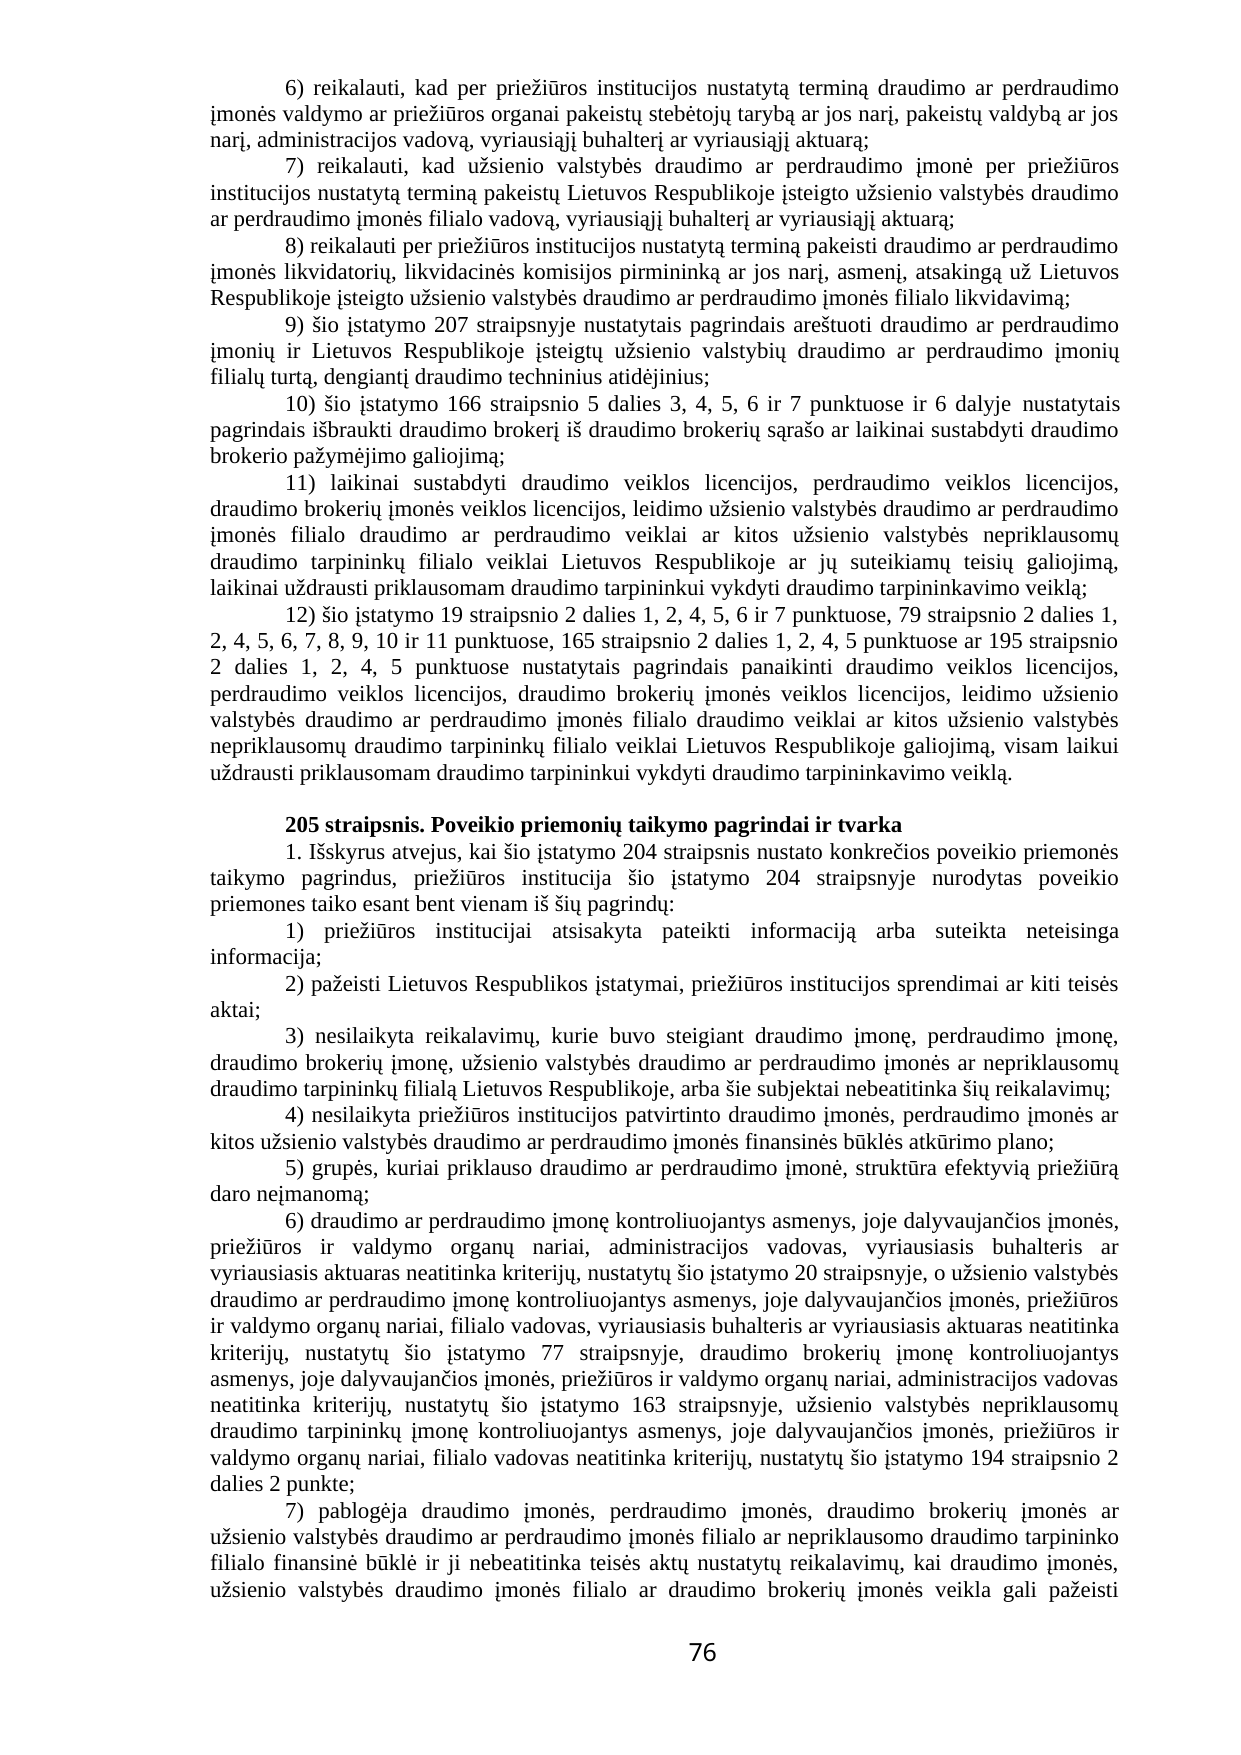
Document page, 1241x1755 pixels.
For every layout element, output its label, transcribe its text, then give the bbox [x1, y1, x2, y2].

text 12) šio įstatymo 19 straipsnio 2 dalies 1, 2, 4, 5, 6 ir 7 punktuose, 79 straipsnio 2 dalies 1, 2, 4, 5, 6, 7, 8, 9, 10 ir 11 punktuose, 165 straipsnio 2 dalies 1, 2, 4, 5 punktuose ar 195 straipsnio 2 dalies 1, 2, 4, 5 punktuose nustatytais pagrindais panaikinti draudimo veiklos licencijos, perdraudimo veiklos licencijos, draudimo brokerių įmonės veiklos licencijos, leidimo užsienio valstybės draudimo ar perdraudimo įmonės filialo draudimo veiklai ar kitos užsienio valstybės nepriklausomų draudimo tarpininkų filialo veiklai Lietuvos Respublikoje galiojimą, visam laikui uždrausti priklausomam draudimo tarpininkui vykdyti draudimo tarpininkavimo veiklą. [210, 601, 1120, 785]
text 9) šio įstatymo 207 straipsnyje nustatytais pagrindais areštuoti draudimo ar perdraudimo įmonių ir Lietuvos Respublikoje įsteigtų užsienio valstybių draudimo ar perdraudimo įmonių filialų turtą, dengiantį draudimo techninius atidėjinius; [210, 311, 1120, 390]
text 7) pablogėja draudimo įmonės, perdraudimo įmonės, draudimo brokerių įmonės ar užsienio valstybės draudimo ar perdraudimo įmonės filialo ar nepriklausomo draudimo tarpininko filialo finansinė būklė ir ji nebeatitinka teisės aktų nustatytų reikalavimų, kai draudimo įmonės, užsienio valstybės draudimo įmonės filialo ar draudimo brokerių įmonės veikla gali pažeisti [210, 1497, 1120, 1602]
text 10) šio įstatymo 166 straipsnio 5 dalies 3, 4, 5, 6 ir 7 punktuose ir 6 dalyje nustatytais pagrindais išbraukti draudimo brokerį iš draudimo brokerių sąrašo ar laikinai sustabdyti draudimo brokerio pažymėjimo galiojimą; [210, 390, 1120, 469]
text 7) reikalauti, kad užsienio valstybės draudimo ar perdraudimo įmonė per priežiūros institucijos nustatytą terminą pakeistų Lietuvos Respublikoje įsteigto užsienio valstybės draudimo ar perdraudimo įmonės filialo vadovą, vyriausiąjį buhalterį ar vyriausiąjį aktuarą; [210, 153, 1120, 232]
text 4) nesilaikyta priežiūros institucijos patvirtinto draudimo įmonės, perdraudimo įmonės ar kitos užsienio valstybės draudimo ar perdraudimo įmonės finansinės būklės atkūrimo plano; [210, 1101, 1120, 1154]
text 1) priežiūros institucijai atsisakyta pateikti informaciją arba suteikta neteisinga informacija; [210, 917, 1120, 969]
text 6) reikalauti, kad per priežiūros institucijos nustatytą terminą draudimo ar perdraudimo įmonės valdymo ar priežiūros organai pakeistų stebėtojų tarybą ar jos narį, pakeistų valdybą ar jos narį, administracijos vadovą, vyriausiąjį buhalterį ar vyriausiąjį aktuarą; [210, 73, 1120, 153]
text 3) nesilaikyta reikalavimų, kurie buvo steigiant draudimo įmonę, perdraudimo įmonę, draudimo brokerių įmonę, užsienio valstybės draudimo ar perdraudimo įmonės ar nepriklausomų draudimo tarpininkų filialą Lietuvos Respublikoje, arba šie subjektai nebeatitinka šių reikalavimų; [210, 1022, 1120, 1101]
text 205 straipsnis. Poveikio priemonių taikymo pagrindai ir tvarka [210, 811, 1120, 838]
text 1. Išskyrus atvejus, kai šio įstatymo 204 straipsnis nustato konkrečios poveikio priemonės taikymo pagrindus, priežiūros institucija šio įstatymo 204 straipsnyje nurodytas poveikio priemones taiko esant bent vienam iš šių pagrindų: [210, 838, 1120, 917]
text 5) grupės, kuriai priklauso draudimo ar perdraudimo įmonė, struktūra efektyvią priežiūrą daro neįmanomą; [210, 1154, 1120, 1207]
text 2) pažeisti Lietuvos Respublikos įstatymai, priežiūros institucijos sprendimai ar kiti teisės aktai; [210, 969, 1120, 1022]
text 8) reikalauti per priežiūros institucijos nustatytą terminą pakeisti draudimo ar perdraudimo įmonės likvidatorių, likvidacinės komisijos pirmininką ar jos narį, asmenį, atsakingą už Lietuvos Respublikoje įsteigto užsienio valstybės draudimo ar perdraudimo įmonės filialo likvidavimą; [210, 232, 1120, 311]
text 11) laikinai sustabdyti draudimo veiklos licencijos, perdraudimo veiklos licencijos, draudimo brokerių įmonės veiklos licencijos, leidimo užsienio valstybės draudimo ar perdraudimo įmonės filialo draudimo ar perdraudimo veiklai ar kitos užsienio valstybės nepriklausomų draudimo tarpininkų filialo veiklai Lietuvos Respublikoje ar jų suteikiamų teisių galiojimą, laikinai uždrausti priklausomam draudimo tarpininkui vykdyti draudimo tarpininkavimo veiklą; [210, 469, 1120, 601]
text 6) draudimo ar perdraudimo įmonę kontroliuojantys asmenys, joje dalyvaujančios įmonės, priežiūros ir valdymo organų nariai, administracijos vadovas, vyriausiasis buhalteris ar vyriausiasis aktuaras neatitinka kriterijų, nustatytų šio įstatymo 20 straipsnyje, o užsienio valstybės draudimo ar perdraudimo įmonę kontroliuojantys asmenys, joje dalyvaujančios įmonės, priežiūros ir valdymo organų nariai, filialo vadovas, vyriausiasis buhalteris ar vyriausiasis aktuaras neatitinka kriterijų, nustatytų šio įstatymo 77 straipsnyje, draudimo brokerių įmonę kontroliuojantys asmenys, joje dalyvaujančios įmonės, priežiūros ir valdymo organų nariai, administracijos vadovas neatitinka kriterijų, nustatytų šio įstatymo 163 straipsnyje, užsienio valstybės nepriklausomų draudimo tarpininkų įmonę kontroliuojantys asmenys, joje dalyvaujančios įmonės, priežiūros ir valdymo organų nariai, filialo vadovas neatitinka kriterijų, nustatytų šio įstatymo 194 straipsnio 2 dalies 2 punkte; [210, 1207, 1120, 1497]
